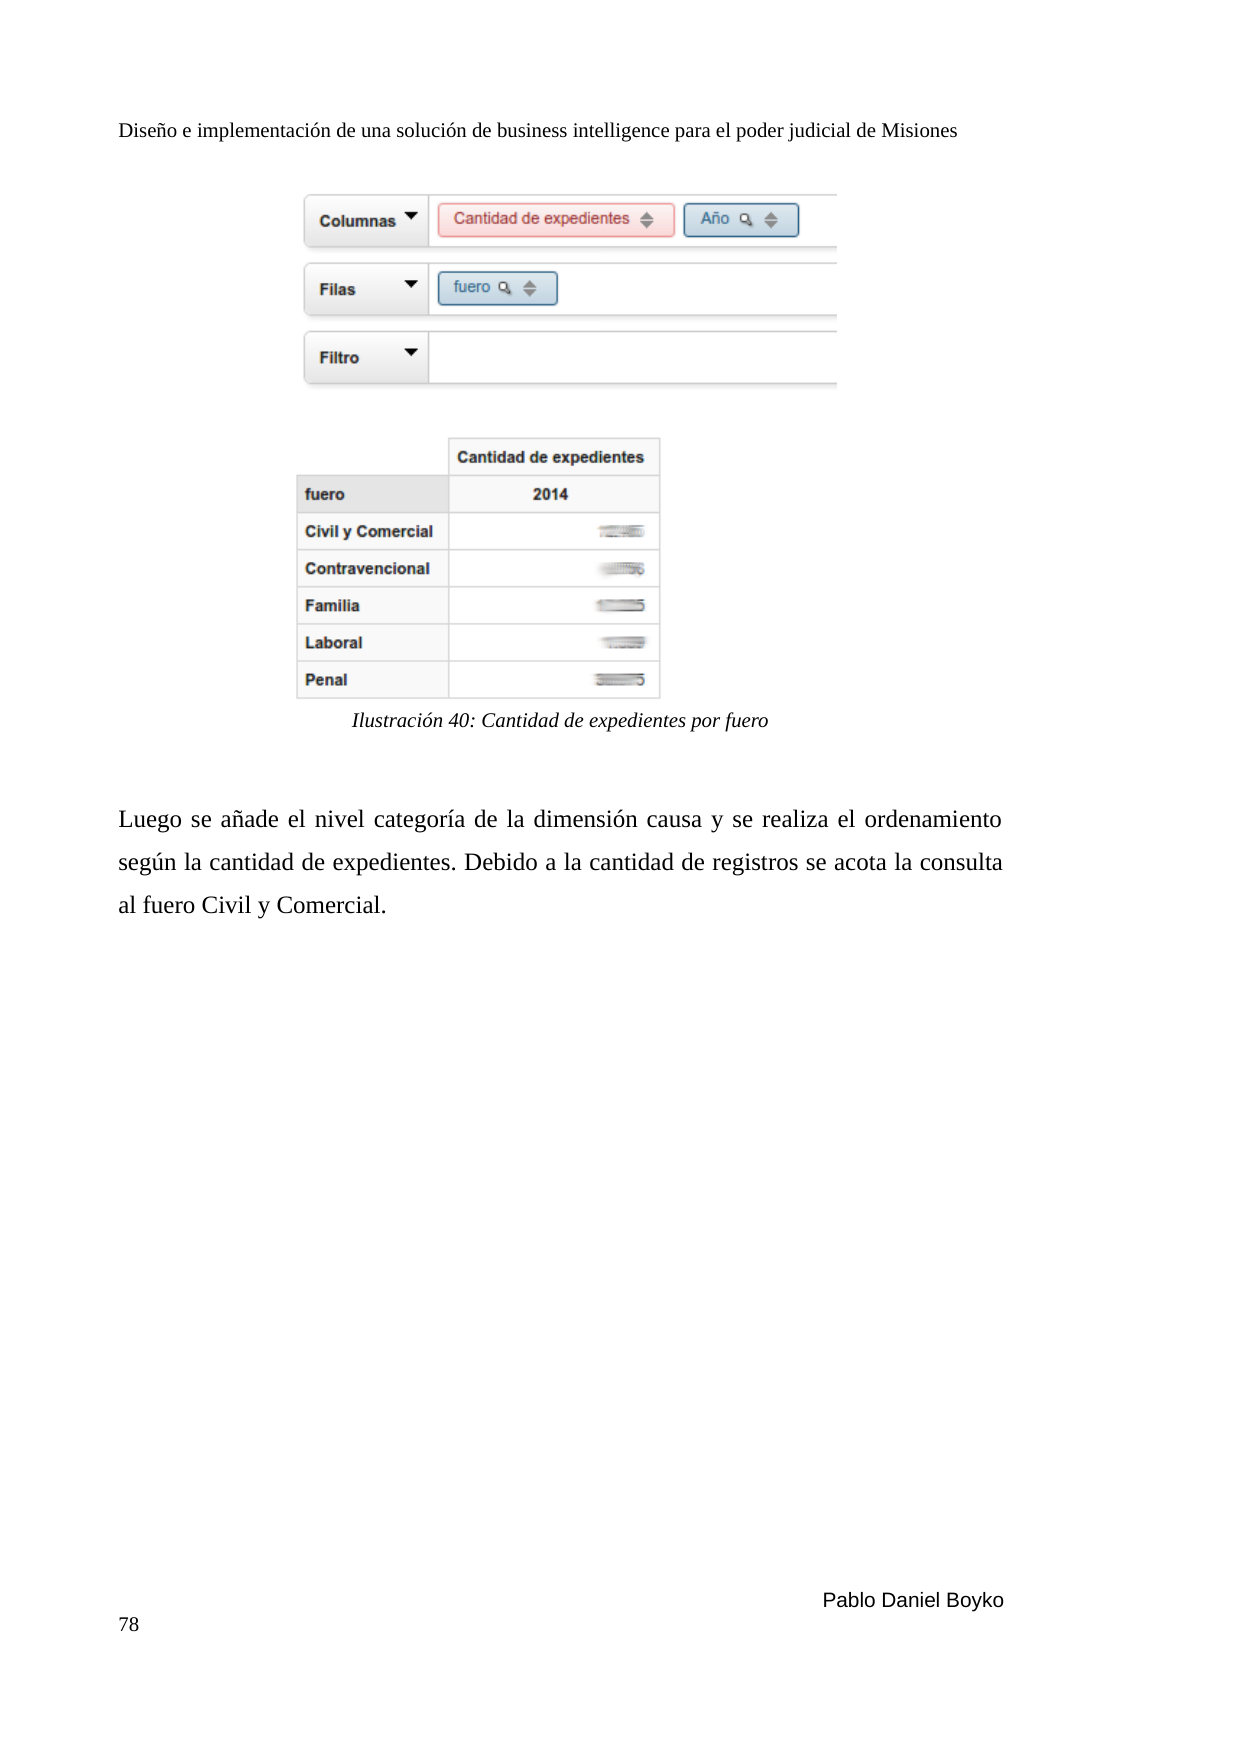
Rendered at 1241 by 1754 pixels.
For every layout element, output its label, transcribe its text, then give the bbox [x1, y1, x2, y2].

text Luego se añade el nivel categoría de la dimensión causa y se realiza el ordenamiento según la cantidad de expedientes. Debido a la cantidad de registros se acota la consulta al fuero Civil y Comercial. [118, 804, 1004, 919]
picture [285, 184, 837, 708]
text Ilustración 40: Cantidad de expedientes por fuero [285, 708, 837, 732]
